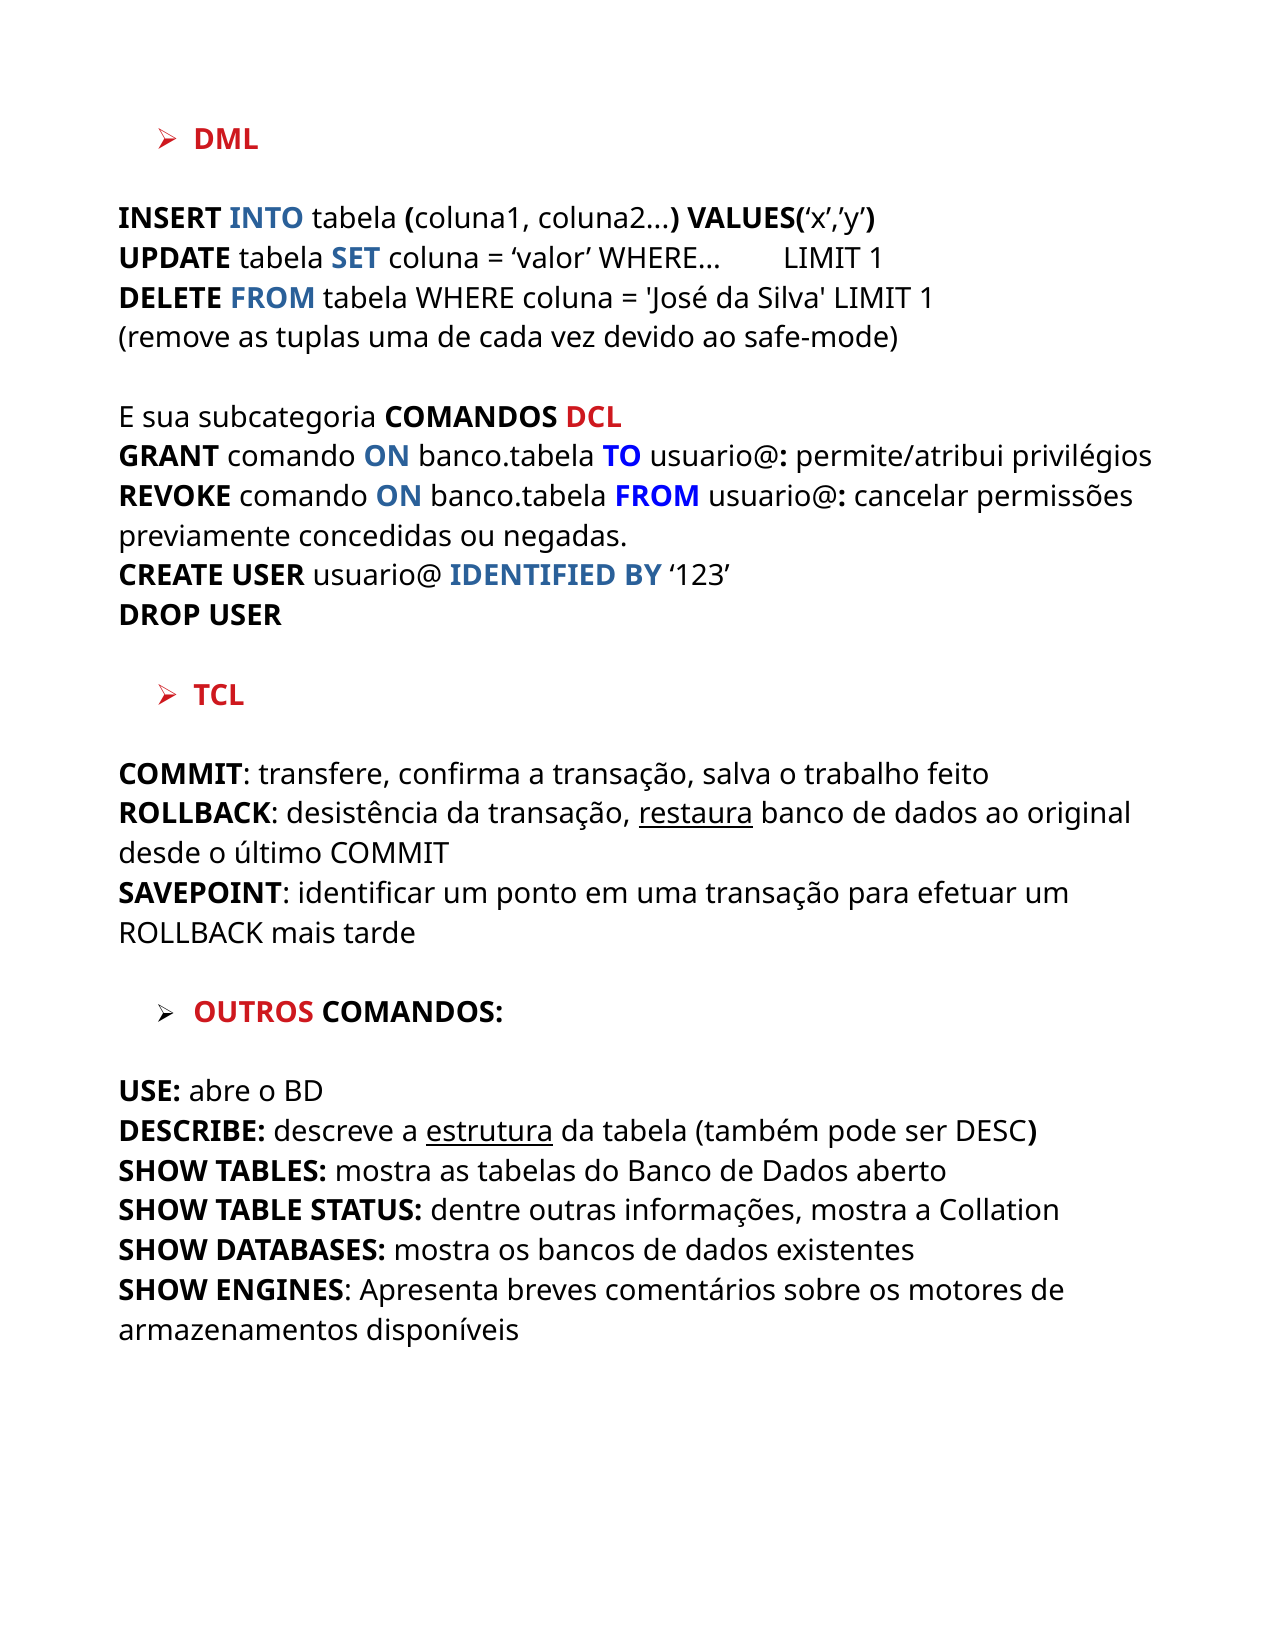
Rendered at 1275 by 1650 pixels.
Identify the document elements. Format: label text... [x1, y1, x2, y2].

text UPDATE tabela SET coluna = ‘valor’ WHERE… LIMIT 1 [118, 237, 1193, 277]
text SHOW TABLES: mostra as tabelas do Banco de Dados aberto [118, 1150, 1193, 1190]
text GRANT comando ON banco.tabela TO usuario@: permite/atribui privilégios [118, 436, 1193, 475]
text DROP USER [118, 594, 1193, 634]
text SHOW ENGINES: Apresenta breves comentários sobre os motores de armazenamentos disponíveis [118, 1269, 1193, 1348]
list TCL [156, 674, 1193, 713]
list DML [156, 118, 1193, 158]
text CREATE USER usuario@ IDENTIFIED BY ‘123’ [118, 555, 1193, 594]
list OUTROS COMANDOS: [156, 991, 1193, 1031]
text SAVEPOINT: identificar um ponto em uma transação para efetuar um ROLLBACK mais tarde [118, 872, 1193, 952]
text COMMIT: transfere, confirma a transação, salva o trabalho feito [118, 753, 1193, 793]
text REVOKE comando ON banco.tabela FROM usuario@: cancelar permissões previamente concedidas ou negadas. [118, 475, 1193, 555]
text USE: abre o BD [118, 1071, 1193, 1110]
text SHOW DATABASES: mostra os bancos de dados existentes [118, 1229, 1193, 1269]
text E sua subcategoria COMANDOS DCL [118, 396, 1193, 436]
text DESCRIBE: descreve a estrutura da tabela (também pode ser DESC) [118, 1110, 1193, 1150]
text ROLLBACK: desistência da transação, restaura banco de dados ao original desde o último COMMIT [118, 793, 1193, 872]
text INSERT INTO tabela (coluna1, coluna2...) VALUES(‘x’,’y’) [118, 197, 1193, 237]
text DELETE FROM tabela WHERE coluna = 'José da Silva' LIMIT 1 (remove as tuplas uma de cada vez devido ao safe-mode) [118, 277, 1193, 356]
text SHOW TABLE STATUS: dentre outras informações, mostra a Collation [118, 1190, 1193, 1229]
